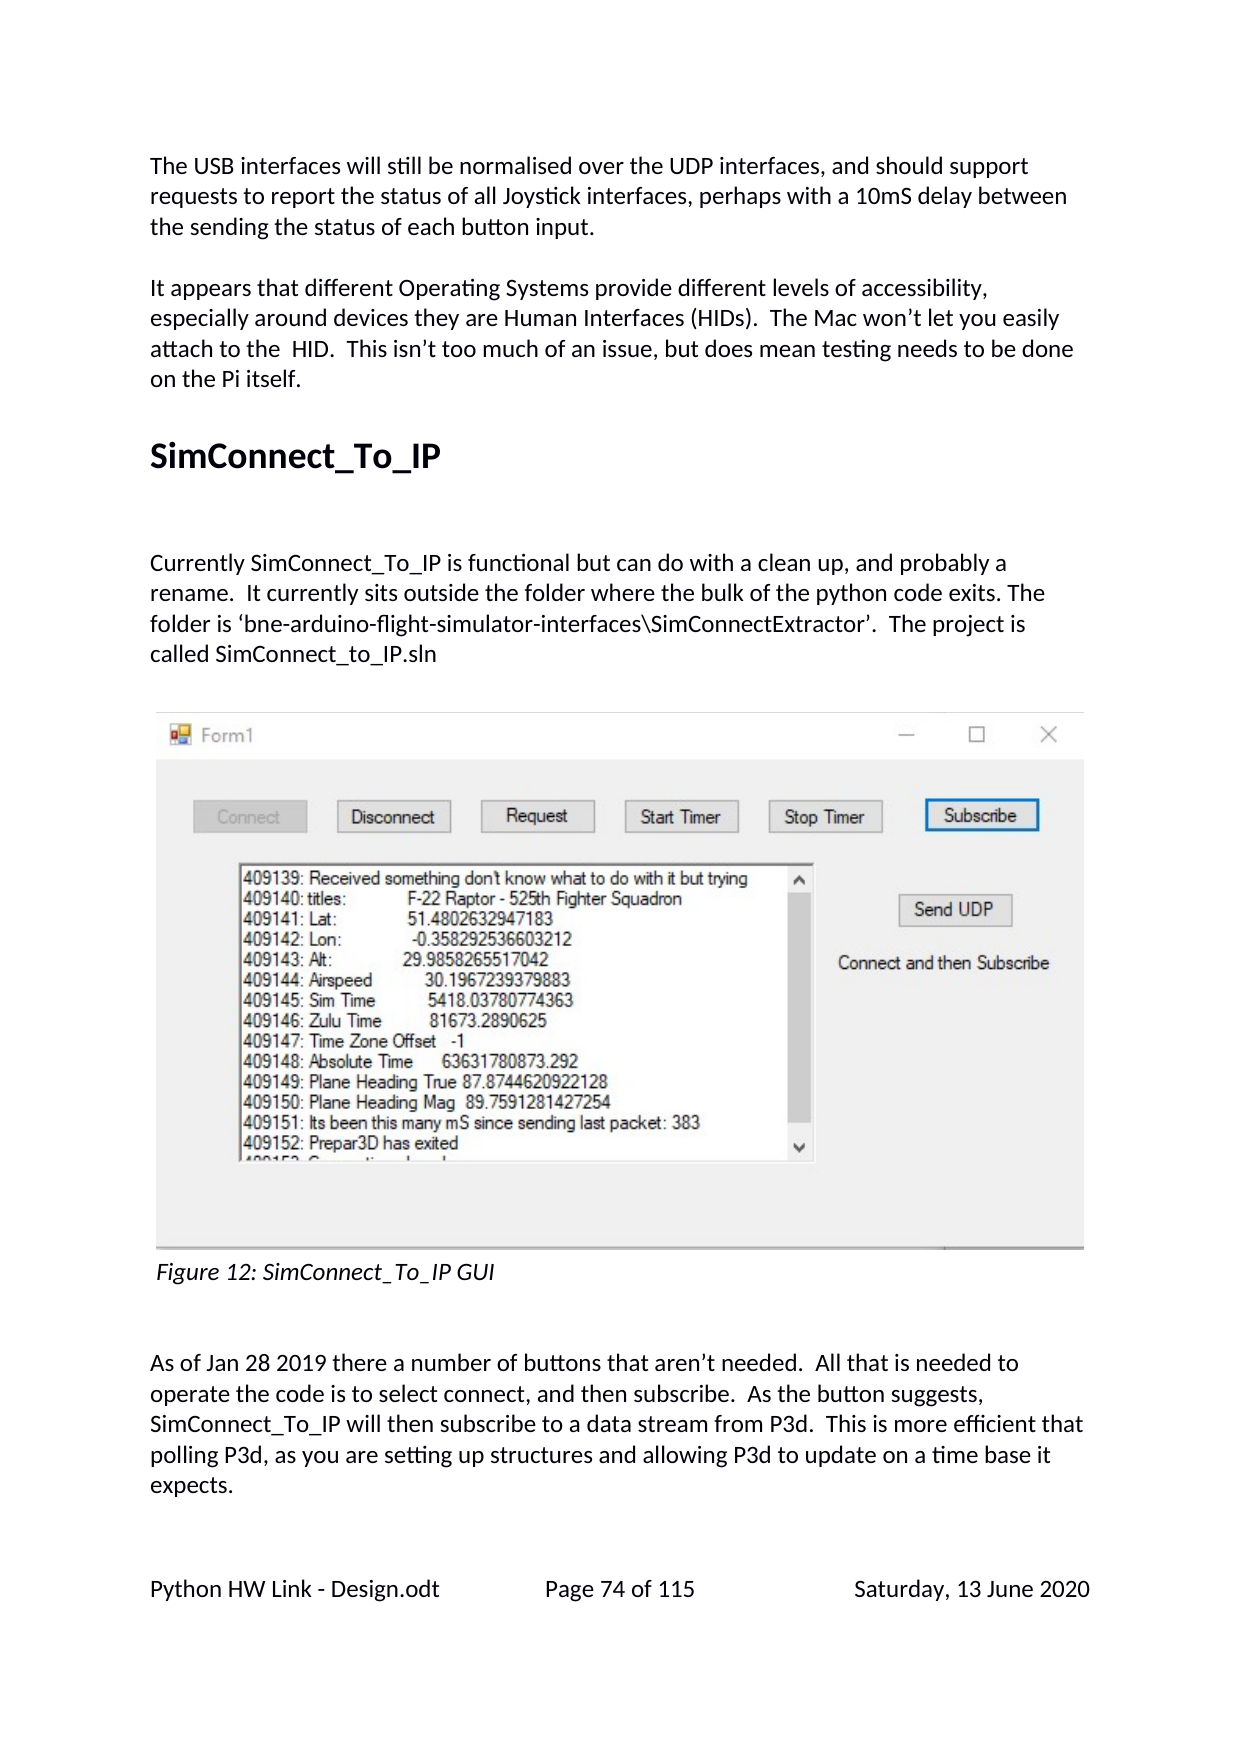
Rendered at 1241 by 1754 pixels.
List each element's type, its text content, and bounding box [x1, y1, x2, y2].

text Figure 12: SimConnect_To_IP GUI [156, 1250, 1084, 1286]
picture [156, 712, 1085, 1250]
text As of Jan 28 2019 there a number of buttons that aren’t needed. All that is needed to operate the code is to select connect, and then subscribe. As the button suggests, SimConnect_To_IP will then subscribe to a data stream from P3d. This is more efficient that polling P3d, as you are setting up structures and allowing P3d to update on a time base it expects. [150, 1347, 1090, 1500]
text It appears that different Operating Systems provide different levels of accessibility, especially around devices they are Human Interfaces (HIDs). The Mac won’t let you easily attach to the HID. This isn’t too much of an issue, but does mean testing needs to be done on the Pi itself. [150, 272, 1090, 394]
text The USB interfaces will still be normalised over the UDP interfaces, and should support requests to report the status of all Joystick interfaces, perhaps with a 10mS delay between the sending the status of each button input. [150, 150, 1090, 242]
text Currently SimConnect_To_IP is functional but can do with a clean up, and probably a rename. It currently sits outside the folder where the bulk of the python code exits. The folder is ‘bne-arduino-flight-simulator-interfaces\SimConnectExtractor’. The project is called SimConnect_to_IP.sln [150, 547, 1090, 669]
subtitle SimConnect_To_IP [150, 432, 1090, 477]
